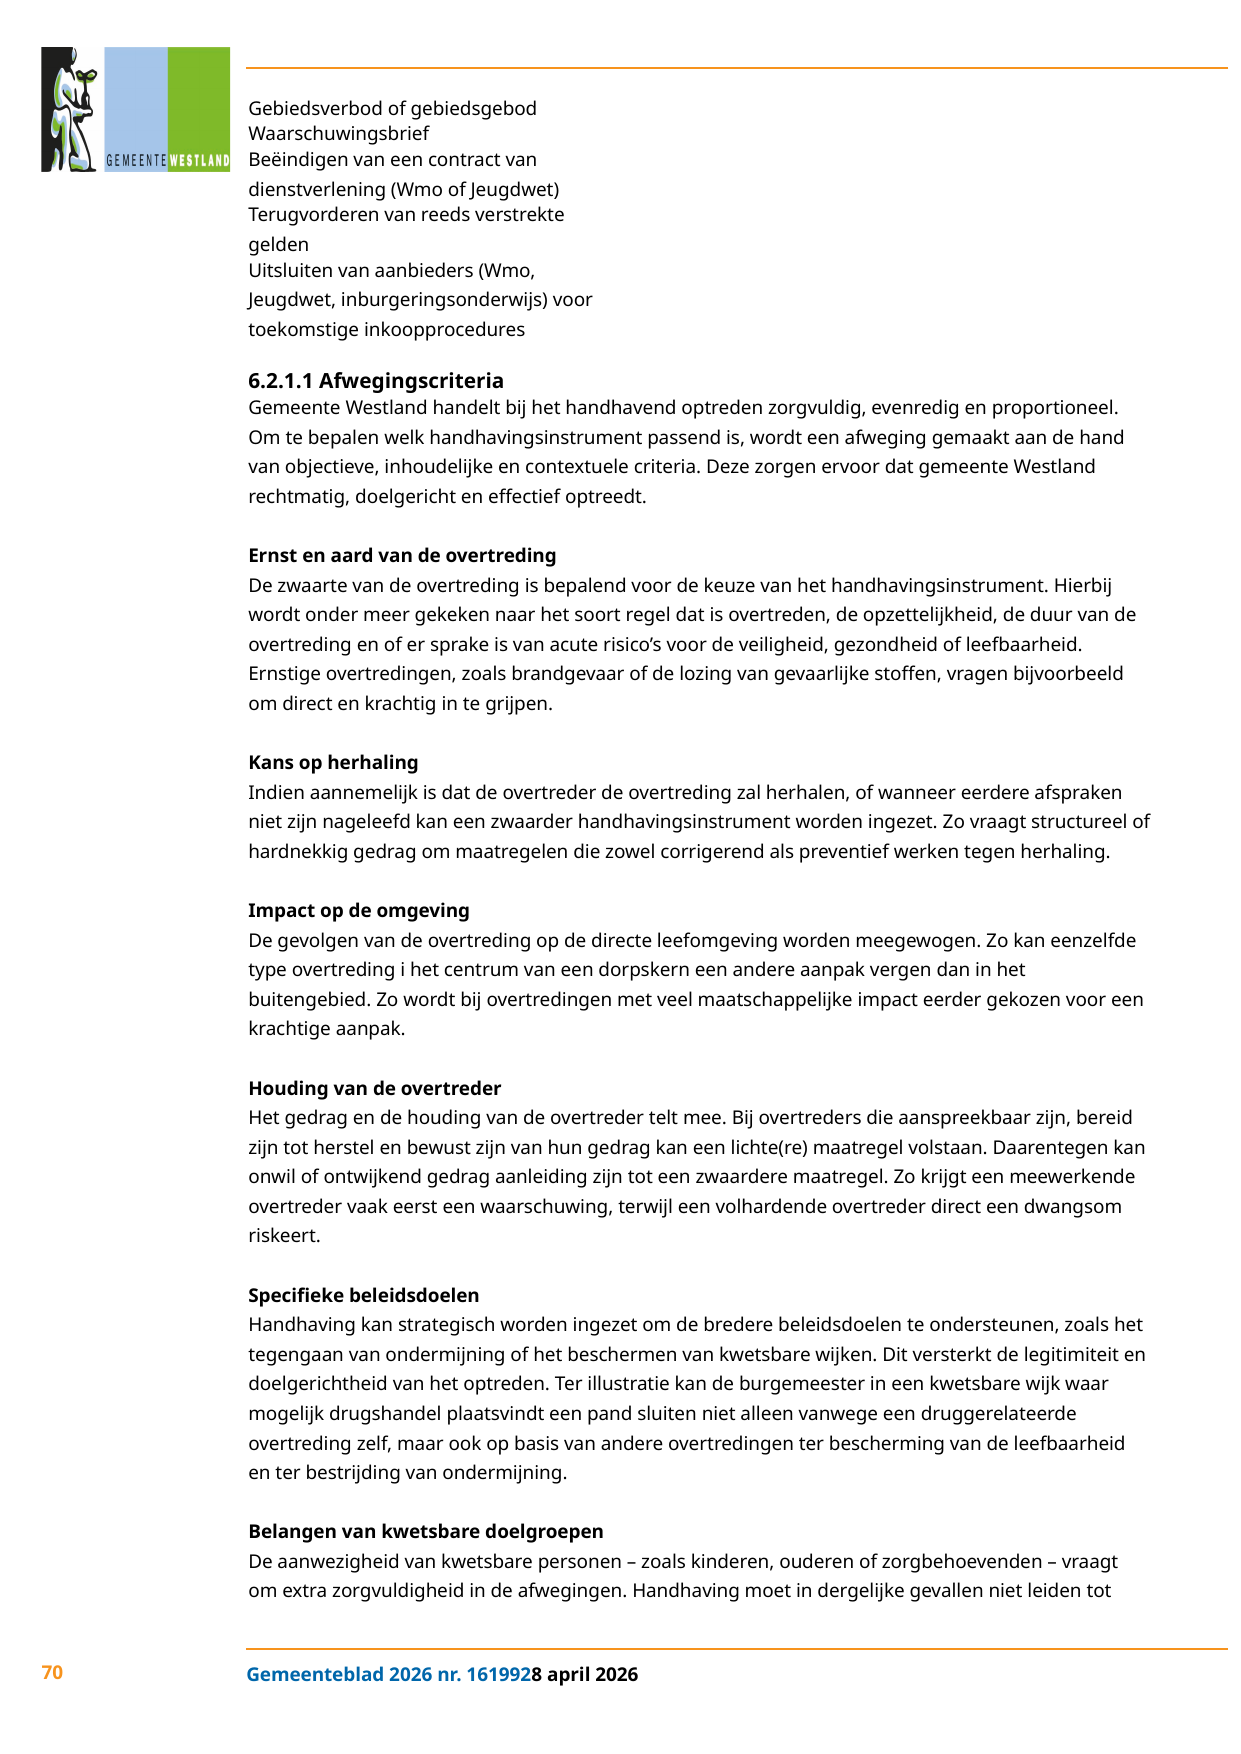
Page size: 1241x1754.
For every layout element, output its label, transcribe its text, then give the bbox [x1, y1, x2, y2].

text Houding van de overtreder [248, 1075, 1152, 1100]
table_header [608, 95, 792, 342]
text Impact op de omgeving [248, 897, 1152, 923]
table_cell [792, 202, 1152, 257]
text Belangen van kwetsbare doelgroepen [248, 1518, 1152, 1544]
text Handhaving kan strategisch worden ingezet om de bredere beleidsdoelen te ondersteunen, zoals het tegengaan van ondermijning of het beschermen van kwetsbare wijken. Dit versterkt de legitimiteit en doelgerichtheid van het optreden. Ter illustratie kan de burgemeester in een kwetsbare wijk waar mogelijk drugshandel plaatsvindt een pand sluiten niet alleen vanwege een druggerelateerde overtreding zelf, maar ook op basis van andere overtredingen ter bescherming van de leefbaarheid en ter bestrijding van ondermijning. [248, 1311, 1152, 1485]
picture [41, 47, 231, 172]
table_cell [792, 95, 1152, 121]
text De gevolgen van de overtreding op de directe leefomgeving worden meegewogen. Zo kan eenzelfde type overtreding i het centrum van een dorpskern een andere aanpak vergen dan in het buitengebied. Zo wordt bij overtredingen met veel maatschappelijke impact eerder gekozen voor een krachtige aanpak. [248, 927, 1152, 1041]
text De aanwezigheid van kwetsbare personen – zoals kinderen, ouderen of zorgbehoevenden – vraagt om extra zorgvuldigheid in de afwegingen. Handhaving moet in dergelijke gevallen niet leiden tot [248, 1548, 1152, 1603]
table_cell Waarschuwingsbrief [248, 121, 608, 146]
table_cell [792, 257, 1152, 342]
text Indien aannemelijk is dat de overtreder de overtreding zal herhalen, of wanneer eerdere afspraken niet zijn nageleefd kan een zwaarder handhavingsinstrument worden ingezet. Zo vraagt structureel of hardnekkig gedrag om maatregelen die zowel corrigerend als preventief werken tegen herhaling. [248, 779, 1152, 864]
text Specifieke beleidsdoelen [248, 1282, 1152, 1307]
text Kans op herhaling [248, 749, 1152, 775]
text Het gedrag en de houding van de overtreder telt mee. Bij overtreders die aanspreekbaar zijn, bereid zijn tot herstel en bewust zijn van hun gedrag kan een lichte(re) maatregel volstaan. Daarentegen kan onwil of ontwijkend gedrag aanleiding zijn tot een zwaardere maatregel. Zo krijgt een meewerkende overtreder vaak eerst een waarschuwing, terwijl een volhardende overtreder direct een dwangsom riskeert. [248, 1104, 1152, 1248]
text Ernst en aard van de overtreding [248, 542, 1152, 568]
table_cell Terugvorderen van reeds verstrekte gelden [248, 202, 608, 257]
text Gemeente Westland handelt bij het handhavend optreden zorgvuldig, evenredig en proportioneel. Om te bepalen welk handhavingsinstrument passend is, wordt een afweging gemaakt aan de hand van objectieve, inhoudelijke en contextuele criteria. Deze zorgen ervoor dat gemeente Westland rechtmatig, doelgericht en effectief optreedt. [248, 394, 1152, 509]
text 6.2.1.1 Afwegingscriteria [248, 366, 1152, 394]
text De zwaarte van de overtreding is bepalend voor de keuze van het handhavingsinstrument. Hierbij wordt onder meer gekeken naar het soort regel dat is overtreden, de opzettelijkheid, de duur van de overtreding en of er sprake is van acute risico’s voor de veiligheid, gezondheid of leefbaarheid. Ernstige overtredingen, zoals brandgevaar of de lozing van gevaarlijke stoffen, vragen bijvoorbeeld om direct en krachtig in te grijpen. [248, 572, 1152, 716]
table_cell [792, 146, 1152, 202]
table_cell Uitsluiten van aanbieders (Wmo, Jeugdwet, inburgeringsonderwijs) voor toekomstige inkoopprocedures [248, 257, 608, 342]
table_cell Gebiedsverbod of gebiedsgebod [248, 95, 608, 121]
table_cell [792, 121, 1152, 146]
table_cell Beëindigen van een contract van dienstverlening (Wmo of Jeugdwet) [248, 146, 608, 202]
